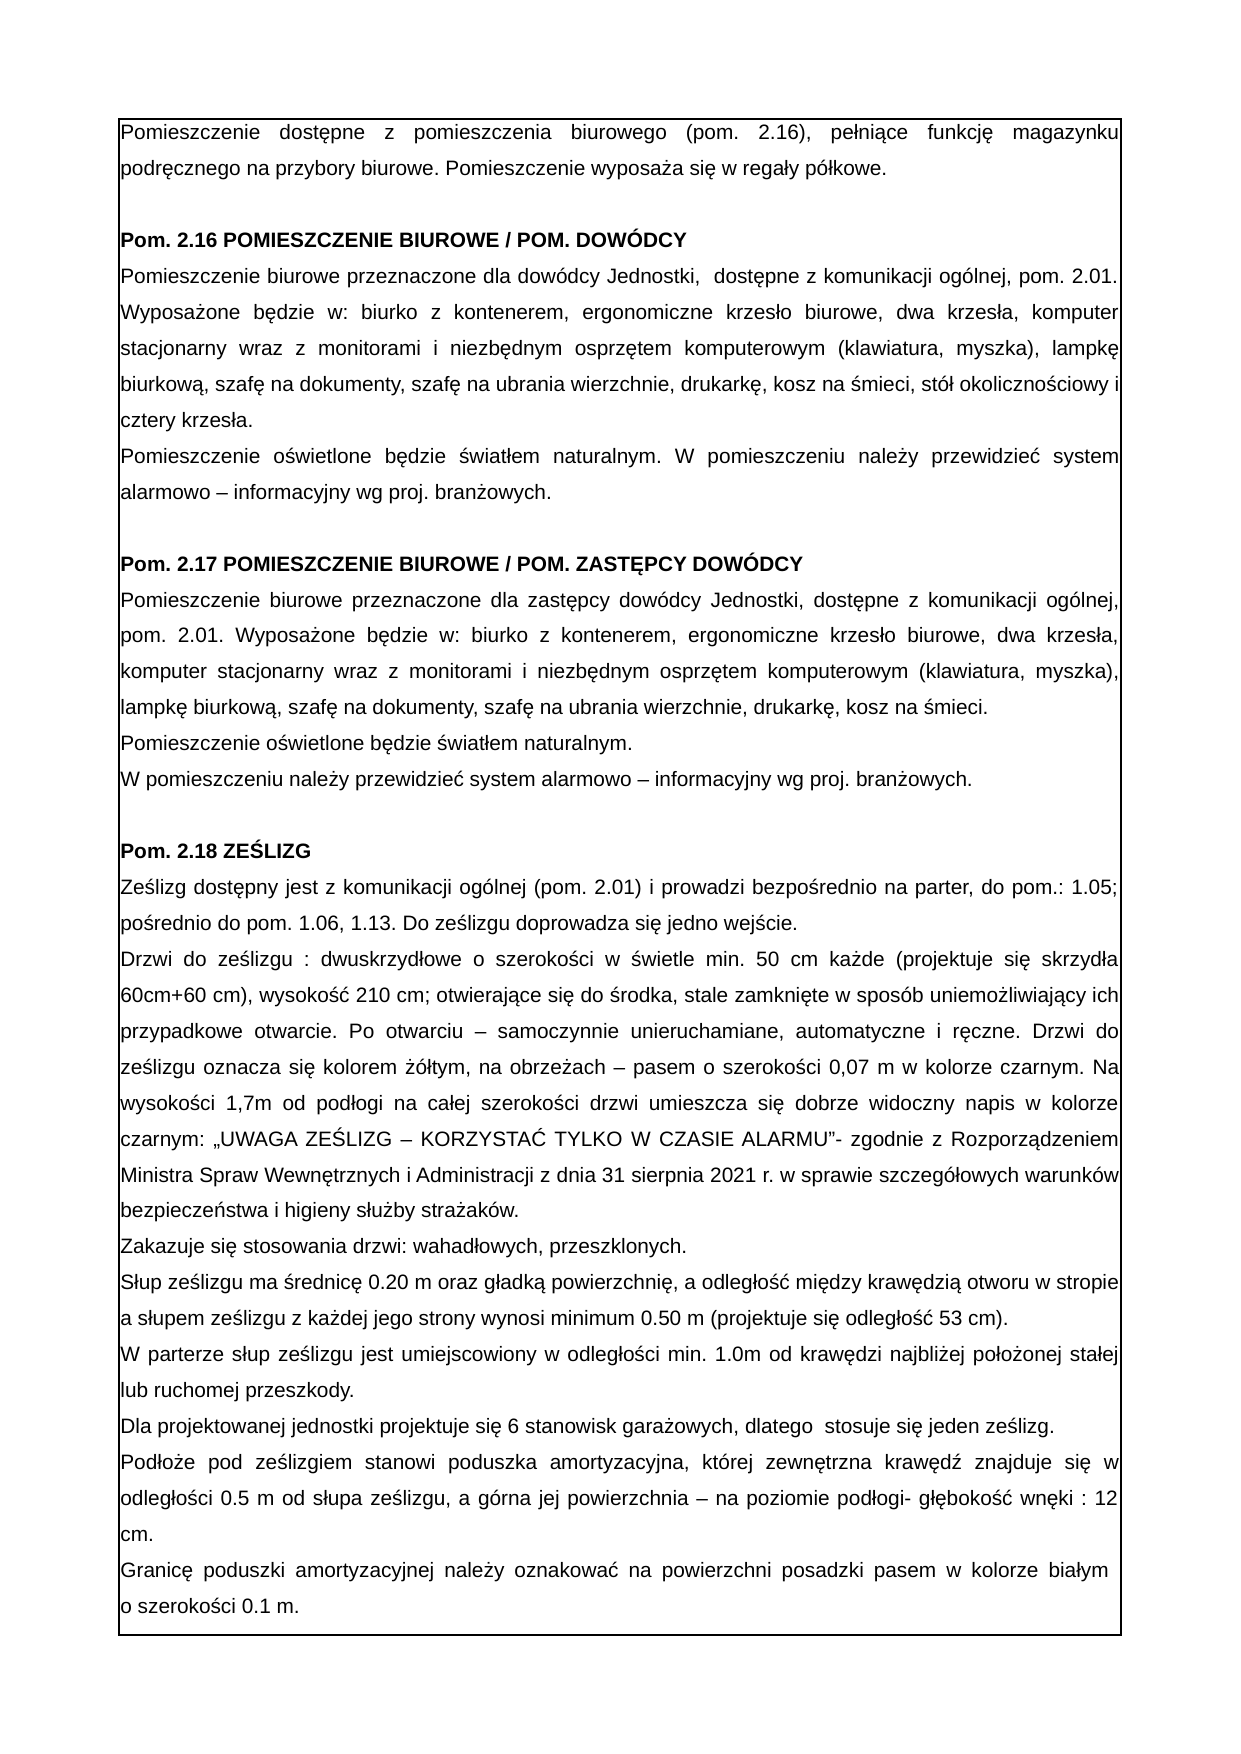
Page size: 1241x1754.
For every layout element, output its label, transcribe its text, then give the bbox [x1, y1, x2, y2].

text Pomieszczenie oświetlone będzie światłem naturalnym. W pomieszczeniu należy przewidzieć system alarmowo – informacyjny wg proj. branżowych. [120, 444, 1120, 503]
text Pomieszczenie dostępne z pomieszczenia biurowego (pom. 2.16), pełniące funkcję magazynku podręcznego na przybory biurowe. Pomieszczenie wyposaża się w regały półkowe. [120, 120, 1120, 180]
text Pom. 2.18 ZEŚLIZG [120, 839, 1120, 863]
text Drzwi do ześlizgu : dwuskrzydłowe o szerokości w świetle min. 50 cm każde (projektuje się skrzydła 60cm+60 cm), wysokość 210 cm; otwierające się do środka, stale zamknięte w sposób uniemożliwiający ich przypadkowe otwarcie. Po otwarciu – samoczynnie unieruchamiane, automatyczne i ręczne. Drzwi do ześlizgu oznacza się kolorem żółtym, na obrzeżach – pasem o szerokości 0,07 m w kolorze czarnym. Na wysokości 1,7m od podłogi na całej szerokości drzwi umieszcza się dobrze widoczny napis w kolorze czarnym: „UWAGA ZEŚLIZG – KORZYSTAĆ TYLKO W CZASIE ALARMU”- zgodnie z Rozporządzeniem Ministra Spraw Wewnętrznych i Administracji z dnia 31 sierpnia 2021 r. w sprawie szczegółowych warunków bezpieczeństwa i higieny służby strażaków. [120, 947, 1120, 1222]
text Podłoże pod ześlizgiem stanowi poduszka amortyzacyjna, której zewnętrzna krawędź znajduje się w odległości 0.5 m od słupa ześlizgu, a górna jej powierzchnia – na poziomie podłogi- głębokość wnęki : 12 cm. [120, 1450, 1120, 1546]
text W parterze słup ześlizgu jest umiejscowiony w odległości min. 1.0m od krawędzi najbliżej położonej stałej lub ruchomej przeszkody. [120, 1342, 1120, 1402]
text Pom. 2.17 POMIESZCZENIE BIUROWE / POM. ZASTĘPCY DOWÓDCY [120, 551, 1120, 575]
text Dla projektowanej jednostki projektuje się 6 stanowisk garażowych, dlatego stosuje się jeden ześlizg. [120, 1414, 1120, 1438]
text Zakazuje się stosowania drzwi: wahadłowych, przeszklonych. [120, 1234, 1120, 1258]
text Słup ześlizgu ma średnicę 0.20 m oraz gładką powierzchnię, a odległość między krawędzią otworu w stropie a słupem ześlizgu z każdej jego strony wynosi minimum 0.50 m (projektuje się odległość 53 cm). [120, 1270, 1120, 1330]
text Pomieszczenie biurowe przeznaczone dla zastępcy dowódcy Jednostki, dostępne z komunikacji ogólnej, pom. 2.01. Wyposażone będzie w: biurko z kontenerem, ergonomiczne krzesło biurowe, dwa krzesła, komputer stacjonarny wraz z monitorami i niezbędnym osprzętem komputerowym (klawiatura, myszka), lampkę biurkową, szafę na dokumenty, szafę na ubrania wierzchnie, drukarkę, kosz na śmieci. [120, 587, 1120, 719]
text W pomieszczeniu należy przewidzieć system alarmowo – informacyjny wg proj. branżowych. [120, 767, 1120, 791]
text Granicę poduszki amortyzacyjnej należy oznakować na powierzchni posadzki pasem w kolorze białym o szerokości 0.1 m. [120, 1558, 1120, 1618]
text Pomieszczenie oświetlone będzie światłem naturalnym. [120, 731, 1120, 755]
text Pom. 2.16 POMIESZCZENIE BIUROWE / POM. DOWÓDCY [120, 228, 1120, 252]
text Pomieszczenie biurowe przeznaczone dla dowódcy Jednostki, dostępne z komunikacji ogólnej, pom. 2.01. Wyposażone będzie w: biurko z kontenerem, ergonomiczne krzesło biurowe, dwa krzesła, komputer stacjonarny wraz z monitorami i niezbędnym osprzętem komputerowym (klawiatura, myszka), lampkę biurkową, szafę na dokumenty, szafę na ubrania wierzchnie, drukarkę, kosz na śmieci, stół okolicznościowy i cztery krzesła. [120, 264, 1120, 432]
text Ześlizg dostępny jest z komunikacji ogólnej (pom. 2.01) i prowadzi bezpośrednio na parter, do pom.: 1.05; pośrednio do pom. 1.06, 1.13. Do ześlizgu doprowadza się jedno wejście. [120, 875, 1120, 935]
